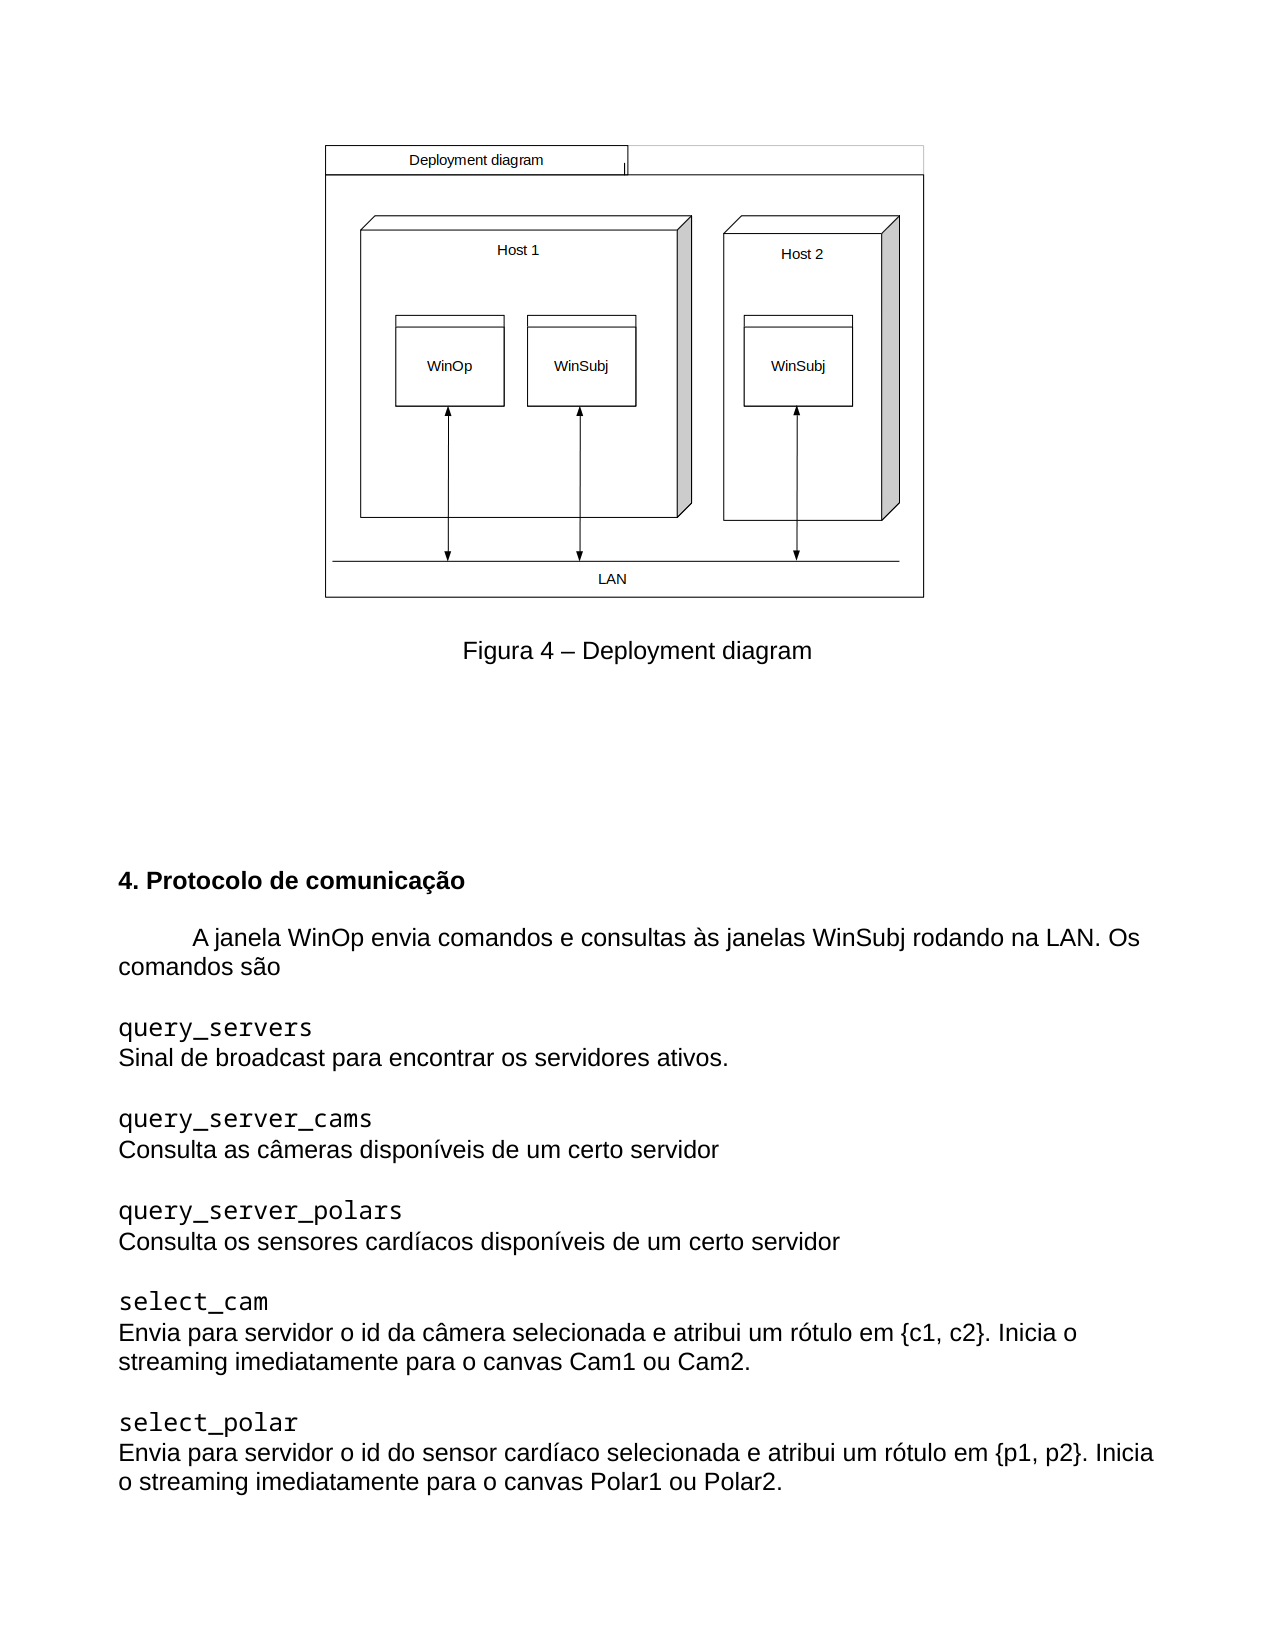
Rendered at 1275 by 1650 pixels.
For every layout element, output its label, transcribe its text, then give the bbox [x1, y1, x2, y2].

text select_cam [118, 1284, 1157, 1318]
text Figura 4 – Deployment diagram [118, 636, 1157, 664]
text query_servers [118, 1009, 1157, 1043]
text query_server_polars [118, 1192, 1157, 1227]
text Sinal de broadcast para encontrar os servidores ativos. [118, 1043, 1157, 1072]
text Consulta as câmeras disponíveis de um certo servidor [118, 1135, 1157, 1164]
text query_server_cams [118, 1101, 1157, 1135]
text Envia para servidor o id do sensor cardíaco selecionada e atribui um rótulo em {p1, p2}. Inicia o streaming imediatamente para o canvas Polar1 ou Polar2. [118, 1438, 1157, 1496]
text select_polar [118, 1404, 1157, 1438]
text Envia para servidor o id da câmera selecionada e atribui um rótulo em {c1, c2}. Inicia o streaming imediatamente para o canvas Cam1 ou Cam2. [118, 1318, 1157, 1376]
picture [317, 137, 933, 607]
text 4. Protocolo de comunicação [118, 866, 1157, 894]
text A janela WinOp envia comandos e consultas às janelas WinSubj rodando na LAN. Os comandos são [118, 923, 1157, 981]
text Consulta os sensores cardíacos disponíveis de um certo servidor [118, 1227, 1157, 1255]
